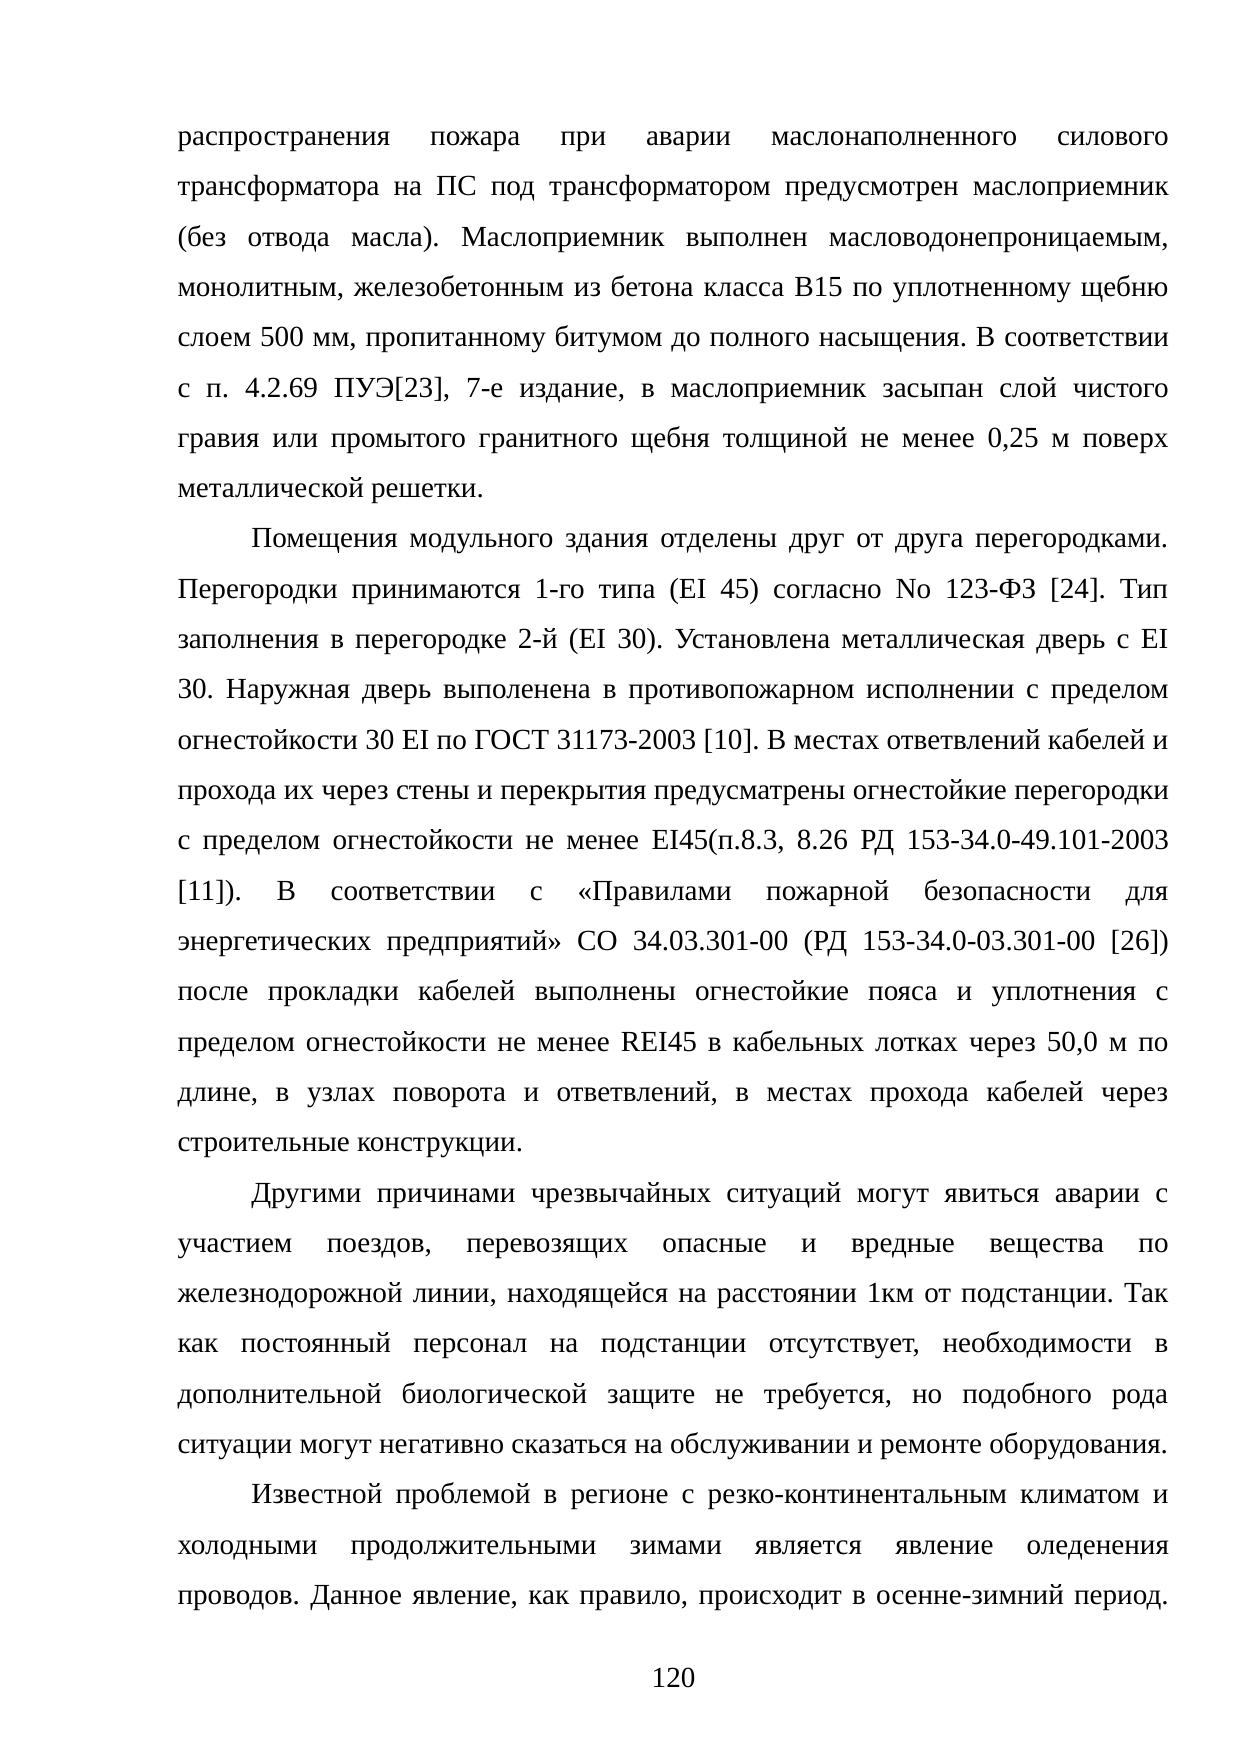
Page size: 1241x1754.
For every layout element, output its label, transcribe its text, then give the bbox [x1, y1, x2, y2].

text Известной проблемой в регионе с резко-континентальным климатом и холодными продолжительными зимами является явление оледенения проводов. Данное явление, как правило, происходит в осенне-зимний период. [177, 1477, 1169, 1611]
text Помещения модульного здания отделены друг от друга перегородками. Перегородки принимаются 1-го типа (ЕI 45) согласно No 123-ФЗ [24]. Тип заполнения в перегородке 2-й (ЕI 30). Установлена металлическая дверь с ЕI 30. Наружная дверь выполенена в противопожарном исполнении с пределом огнестойкости 30 EI по ГОСТ 31173-2003 [10]. В местах ответвлений кабелей и прохода их через стены и перекрытия предусматрены огнестойкие перегородки с пределом огнестойкости не менее EI45(п.8.3, 8.26 РД 153-34.0-49.101-2003 [11]). В соответствии с «Правилами пожарной безопасности для энергетических предприятий» СО 34.03.301-00 (РД 153-34.0-03.301-00 [26]) после прокладки кабелей выполнены огнестойкие пояса и уплотнения с пределом огнестойкости не менее REI45 в кабельных лотках через 50,0 м по длине, в узлах поворота и ответвлений, в местах прохода кабелей через строительные конструкции. [177, 521, 1169, 1158]
text распространения пожара при аварии маслонаполненного силового трансформатора на ПС под трансформатором предусмотрен маслоприемник (без отвода масла). Маслоприемник выполнен масловодонепроницаемым, монолитным, железобетонным из бетона класса В15 по уплотненному щебню слоем 500 мм, пропитанному битумом до полного насыщения. В соответствии с п. 4.2.69 ПУЭ[23], 7-е издание, в маслоприемник засыпан слой чистого гравия или промытого гранитного щебня толщиной не менее 0,25 м поверх металлической решетки. [177, 118, 1169, 504]
text Другими причинами чрезвычайных ситуаций могут явиться аварии с участием поездов, перевозящих опасные и вредные вещества по железнодорожной линии, находящейся на расстоянии 1км от подстанции. Так как постоянный персонал на подстанции отсутствует, необходимости в дополнительной биологической защите не требуется, но подобного рода ситуации могут негативно сказаться на обслуживании и ремонте оборудования. [177, 1175, 1169, 1460]
